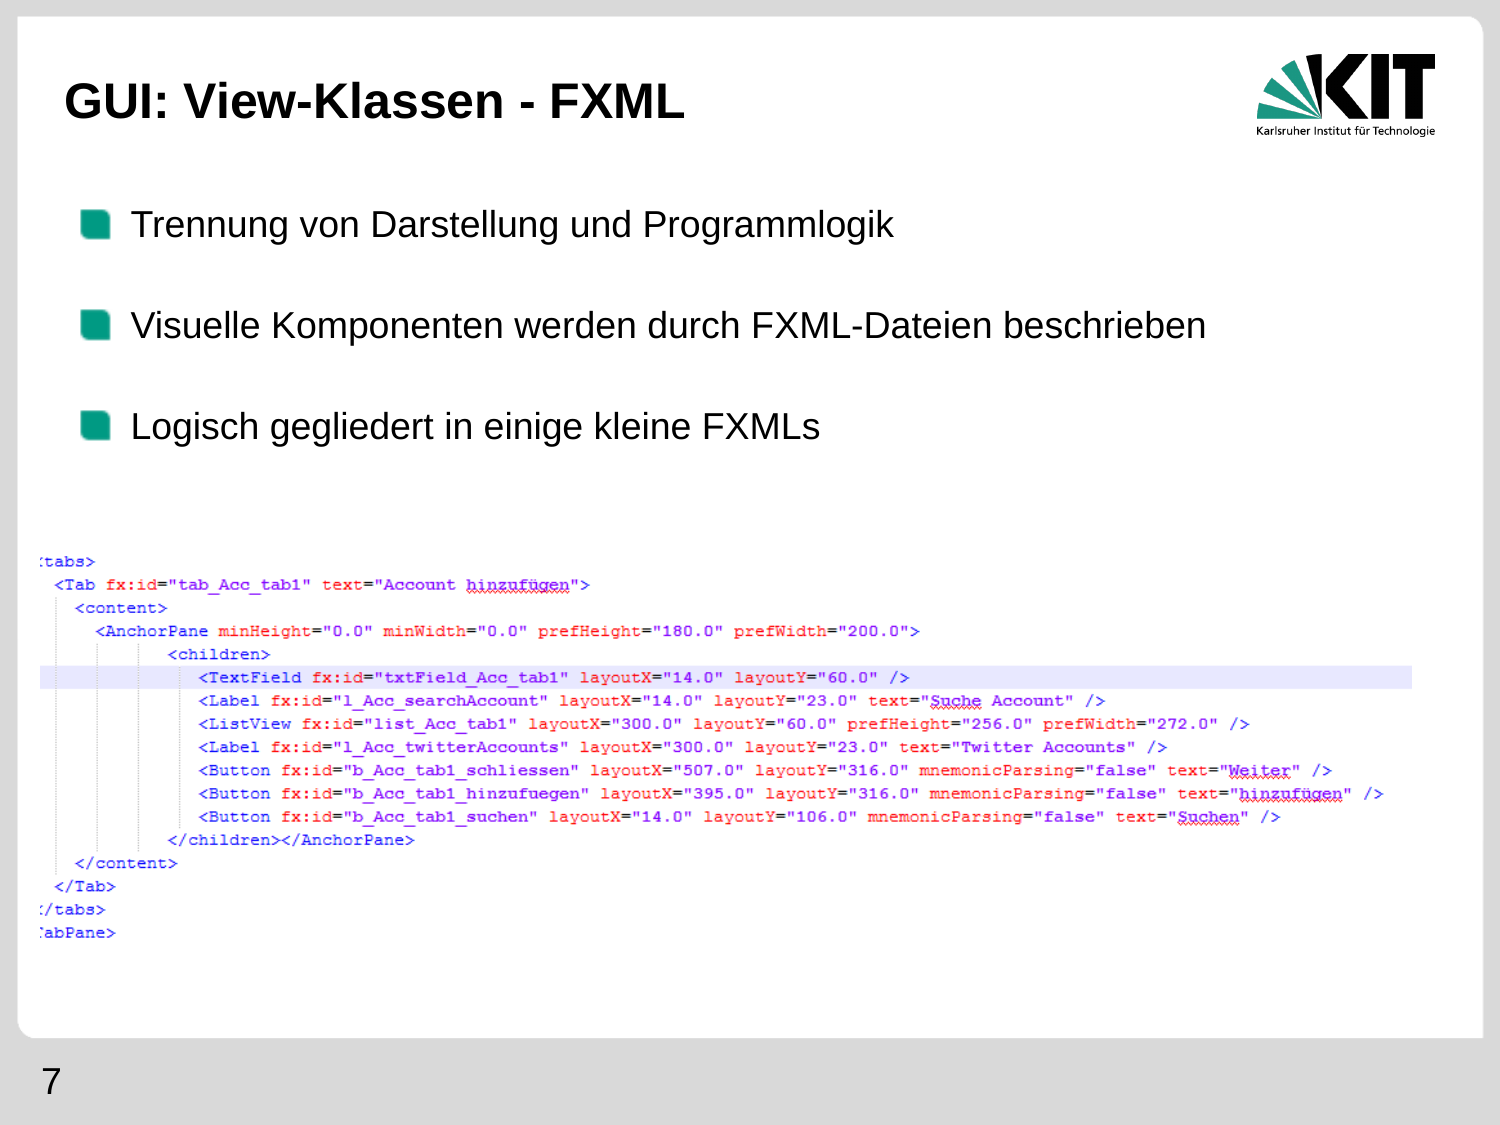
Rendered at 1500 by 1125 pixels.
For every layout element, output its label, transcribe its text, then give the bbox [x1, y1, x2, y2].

picture [0, 0, 1500, 1125]
title GUI: View-Klassen - FXML [64, 54, 1198, 147]
text_box Trennung von Darstellung und Programmlogik Visuelle Komponenten werden durch FXML-Dateien beschrieben Logisch gegliedert in einige kleine FXMLs [64, 196, 1441, 1004]
